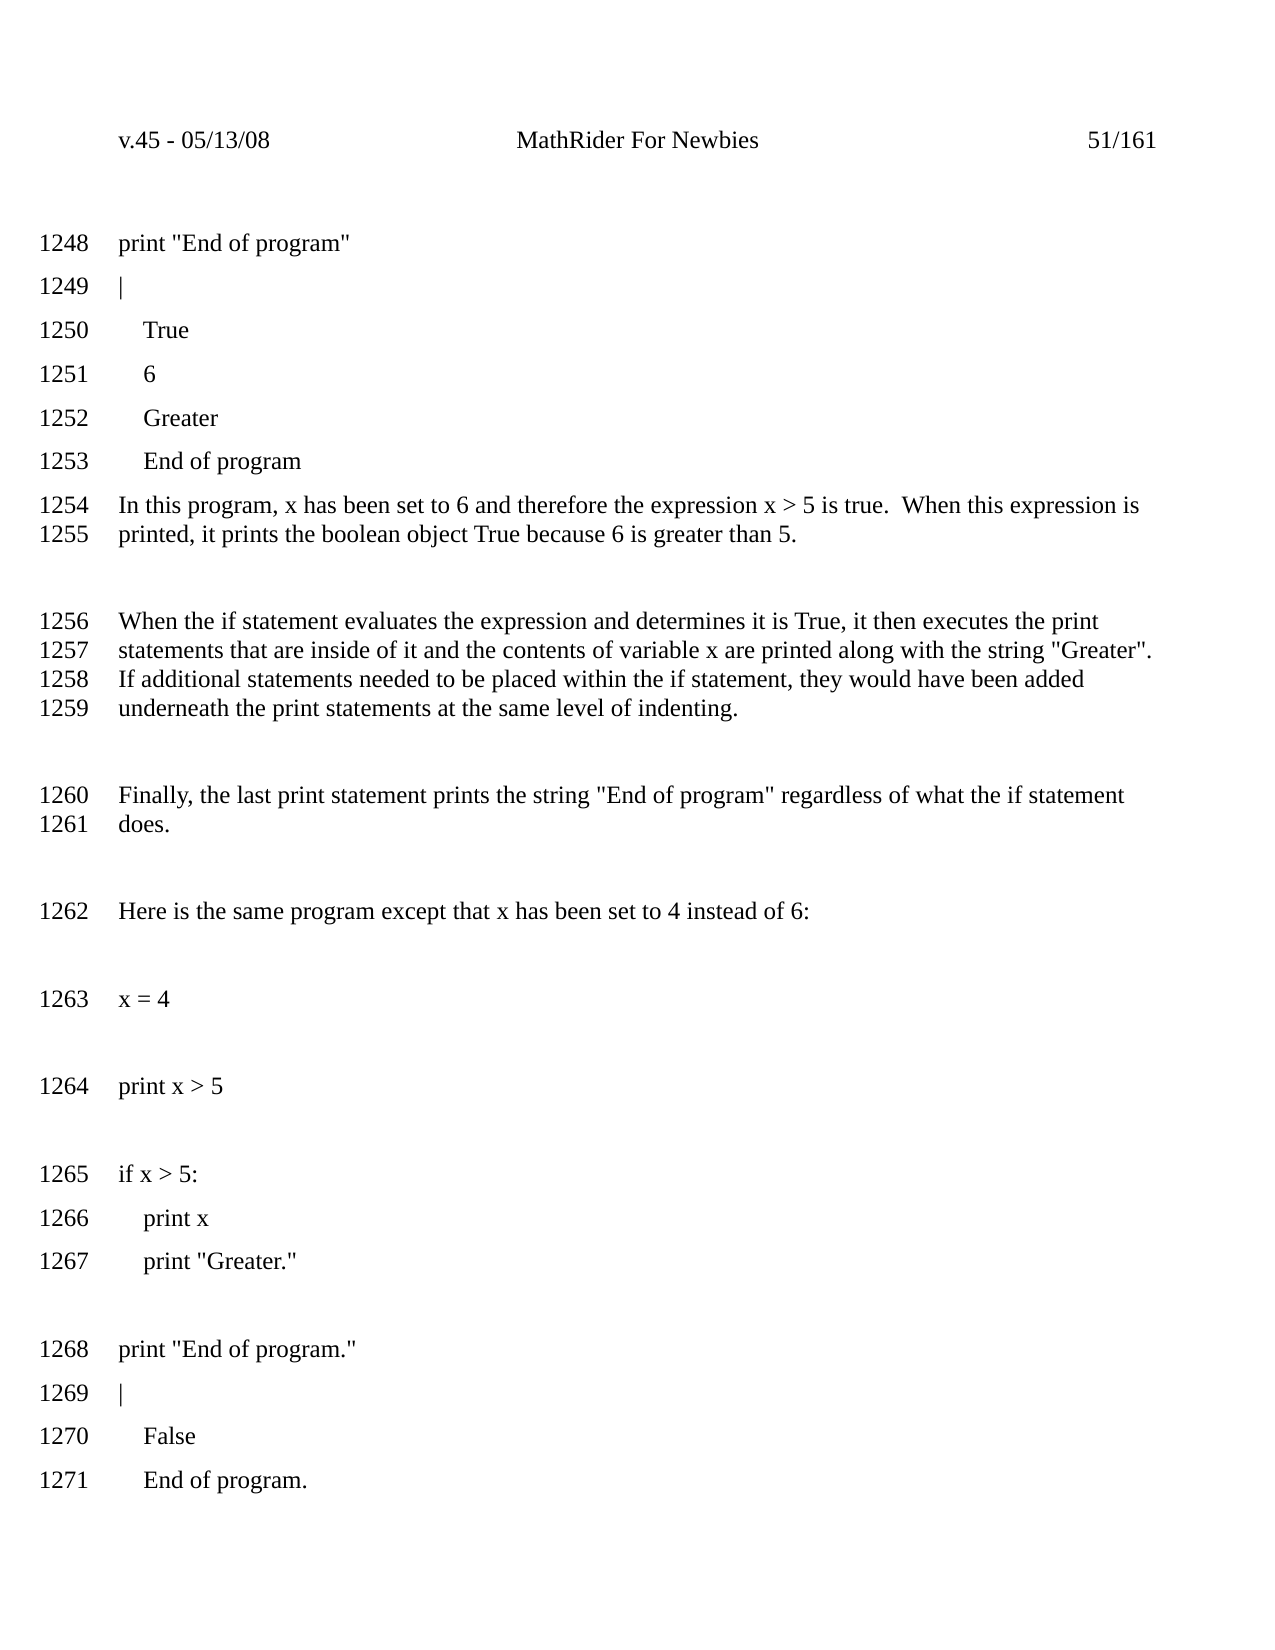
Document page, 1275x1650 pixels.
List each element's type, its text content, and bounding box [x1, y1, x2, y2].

text Greater [118, 403, 1157, 431]
text | [118, 271, 1157, 300]
text print "Greater." [118, 1246, 1157, 1275]
text Here is the same program except that x has been set to 4 instead of 6: [118, 896, 1157, 925]
text print x > 5 [118, 1071, 1157, 1100]
text End of program [118, 446, 1157, 475]
text True [118, 315, 1157, 344]
text 6 [118, 359, 1157, 388]
text x = 4 [118, 984, 1157, 1013]
text if x > 5: [118, 1159, 1157, 1188]
text Finally, the last print statement prints the string "End of program" regardless of what the if statement does. [118, 780, 1157, 838]
text print x [118, 1203, 1157, 1231]
text | [118, 1378, 1157, 1406]
text print "End of program" [118, 228, 1157, 256]
text print "End of program." [118, 1334, 1157, 1363]
text In this program, x has been set to 6 and therefore the expression x > 5 is true. When this expression is printed, it prints the boolean object True because 6 is greater than 5. [118, 490, 1157, 548]
text End of program. [118, 1465, 1157, 1494]
text False [118, 1421, 1157, 1450]
text When the if statement evaluates the expression and determines it is True, it then executes the print statements that are inside of it and the contents of variable x are printed along with the string "Greater". If additional statements needed to be placed within the if statement, they would have been added underneath the print statements at the same level of indenting. [118, 606, 1157, 721]
